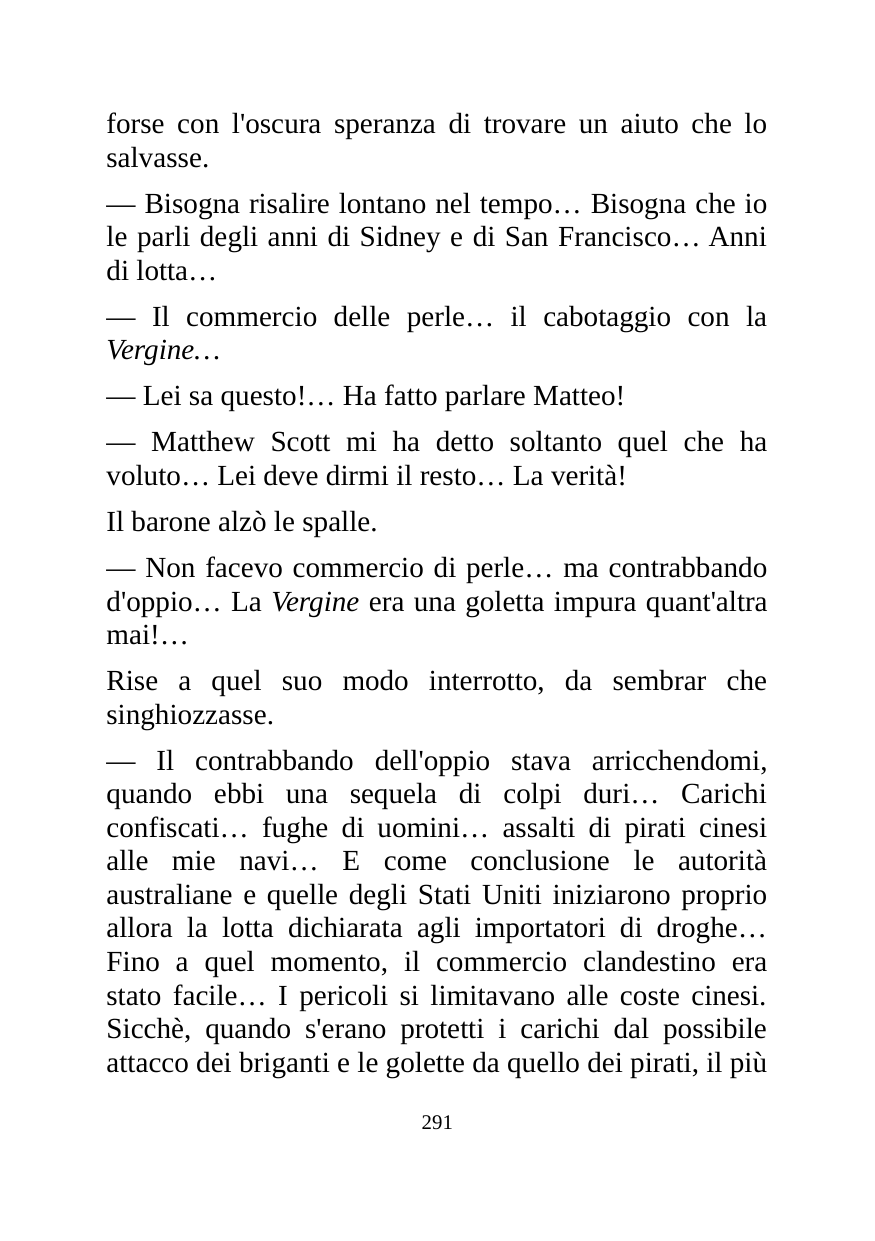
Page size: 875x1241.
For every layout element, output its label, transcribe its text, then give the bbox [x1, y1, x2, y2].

text — Il contrabbando dell'oppio stava arricchendomi, quando ebbi una sequela di colpi duri… Carichi confiscati… fughe di uomini… assalti di pirati cinesi alle mie navi… E come conclusione le autorità australiane e quelle degli Stati Uniti iniziarono proprio allora la lotta dichiarata agli importatori di droghe… Fino a quel momento, il commercio clandestino era stato facile… I pericoli si limitavano alle coste cinesi. Sicchè, quando s'erano protetti i carichi dal possibile attacco dei briganti e le golette da quello dei pirati, il più [106, 743, 768, 1078]
text Rise a quel suo modo interrotto, da sembrar che singhiozzasse. [106, 663, 768, 730]
text — Il commercio delle perle… il cabotaggio con la Vergine… [106, 299, 768, 366]
text — Matthew Scott mi ha detto soltanto quel che ha voluto… Lei deve dirmi il resto… La verità! [106, 424, 768, 492]
text forse con l'oscura speranza di trovare un aiuto che lo salvasse. [106, 106, 768, 173]
text — Lei sa questo!… Ha fatto parlare Matteo! [106, 378, 768, 412]
text Il barone alzò le spalle. [106, 504, 768, 538]
text — Non facevo commercio di perle… ma contrabbando d'oppio… La Vergine era una goletta impura quant'altra mai!… [106, 550, 768, 651]
text — Bisogna risalire lontano nel tempo… Bisogna che io le parli degli anni di Sidney e di San Francisco… Anni di lotta… [106, 186, 768, 286]
